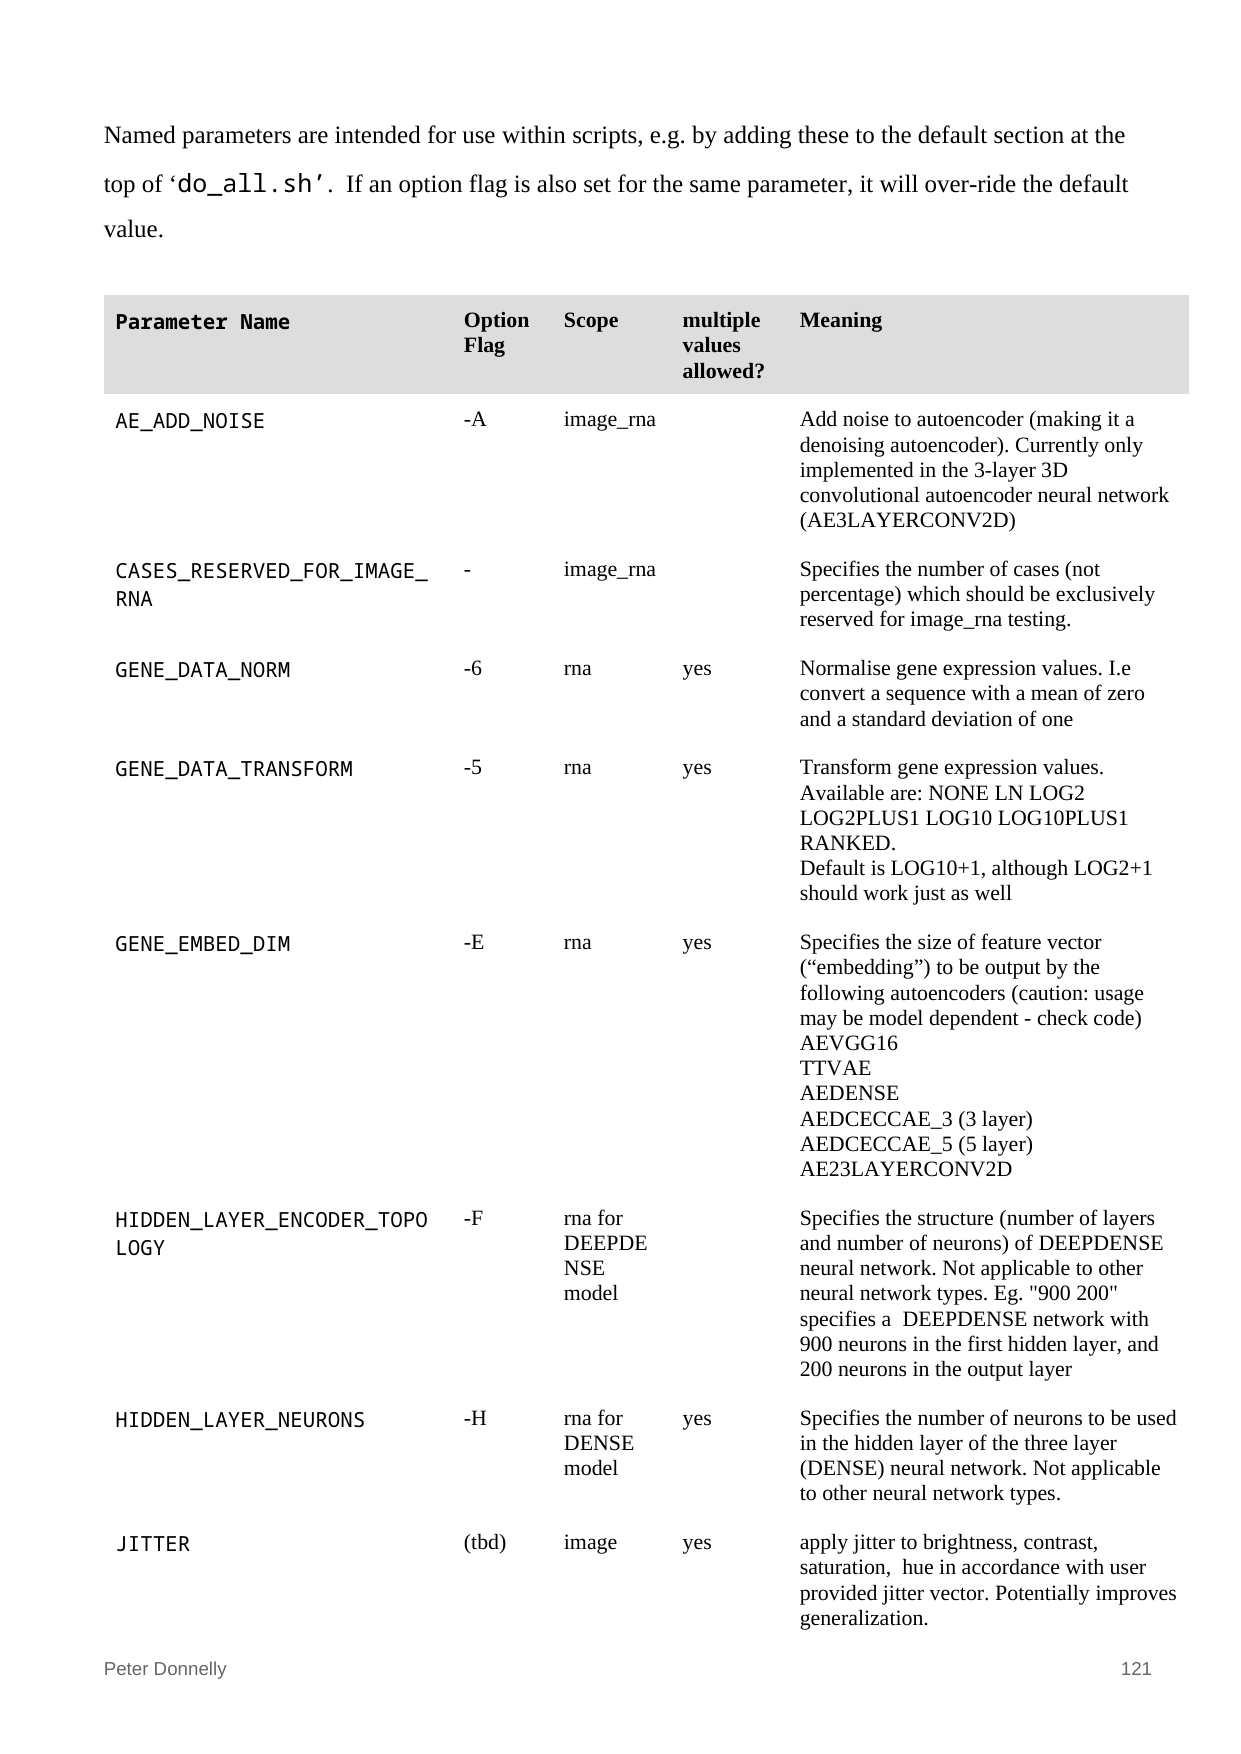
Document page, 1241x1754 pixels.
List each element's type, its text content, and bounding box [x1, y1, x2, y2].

table_cell rna [552, 743, 671, 917]
table_cell apply jitter to brightness, contrast, saturation, hue in accordance with user provided jitter vector. Potentially improves generalization. [788, 1517, 1189, 1642]
table_cell -6 [452, 643, 552, 742]
table_cell yes [671, 643, 788, 742]
table_cell yes [671, 743, 788, 917]
table_cell rna for DEEPDENSE model [552, 1193, 671, 1393]
table_cell rna for DENSE model [552, 1393, 671, 1517]
table_cell Specifies the number of cases (not percentage) which should be exclusively reserved for image_rna testing. [788, 544, 1189, 643]
table_cell (tbd) [452, 1517, 552, 1642]
table_cell JITTER [104, 1517, 452, 1642]
text Named parameters are intended for use within scripts, e.g. by adding these to the default section at the top of ‘do_all.sh’. If an option flag is also set for the same parameter, it will over-ride the default value. [103, 120, 1146, 243]
table_cell Specifies the number of neurons to be used in the hidden layer of the three layer (DENSE) neural network. Not applicable to other neural network types. [788, 1393, 1189, 1517]
table_cell CASES_RESERVED_FOR_IMAGE_RNA [104, 544, 452, 643]
table_cell HIDDEN_LAYER_NEURONS [104, 1393, 452, 1517]
table_cell image [552, 1517, 671, 1642]
table_cell -E [452, 917, 552, 1193]
table_cell AE_ADD_NOISE [104, 395, 452, 544]
table_cell yes [671, 1517, 788, 1642]
table_cell image_rna [552, 395, 671, 544]
table_cell -H [452, 1393, 552, 1517]
table_cell yes [671, 917, 788, 1193]
table_cell Specifies the size of feature vector (“embedding”) to be output by the following autoencoders (caution: usage may be model dependent - check code) AEVGG16 TTVAE AEDENSE AEDCECCAE_3 (3 layer) AEDCECCAE_5 (5 layer) AE23LAYERCONV2D [788, 917, 1189, 1193]
table_cell image_rna [552, 544, 671, 643]
table_cell - [452, 544, 552, 643]
table_cell Transform gene expression values. Available are: NONE LN LOG2 LOG2PLUS1 LOG10 LOG10PLUS1 RANKED. Default is LOG10+1, although LOG2+1 should work just as well [788, 743, 1189, 917]
table_cell [671, 544, 788, 643]
table_cell Normalise gene expression values. I.e convert a sequence with a mean of zero and a standard deviation of one [788, 643, 1189, 742]
table_cell yes [671, 1393, 788, 1517]
table_cell GENE_DATA_TRANSFORM [104, 743, 452, 917]
table_cell rna [552, 643, 671, 742]
table_cell GENE_EMBED_DIM [104, 917, 452, 1193]
table_header Option Flag [452, 295, 552, 394]
table_header Parameter Name [104, 295, 452, 394]
table_cell -F [452, 1193, 552, 1393]
table_header Meaning [788, 295, 1189, 394]
table_cell [671, 395, 788, 544]
table_cell -5 [452, 743, 552, 917]
table_header Scope [552, 295, 671, 394]
table_cell GENE_DATA_NORM [104, 643, 452, 742]
table_header multiple values allowed? [671, 295, 788, 394]
table_cell Add noise to autoencoder (making it a denoising autoencoder). Currently only implemented in the 3-layer 3D convolutional autoencoder neural network (AE3LAYERCONV2D) [788, 395, 1189, 544]
table_cell HIDDEN_LAYER_ENCODER_TOPOLOGY [104, 1193, 452, 1393]
table_cell rna [552, 917, 671, 1193]
table_cell -A [452, 395, 552, 544]
table_cell Specifies the structure (number of layers and number of neurons) of DEEPDENSE neural network. Not applicable to other neural network types. Eg. "900 200" specifies a DEEPDENSE network with 900 neurons in the first hidden layer, and 200 neurons in the output layer [788, 1193, 1189, 1393]
table_cell [671, 1193, 788, 1393]
